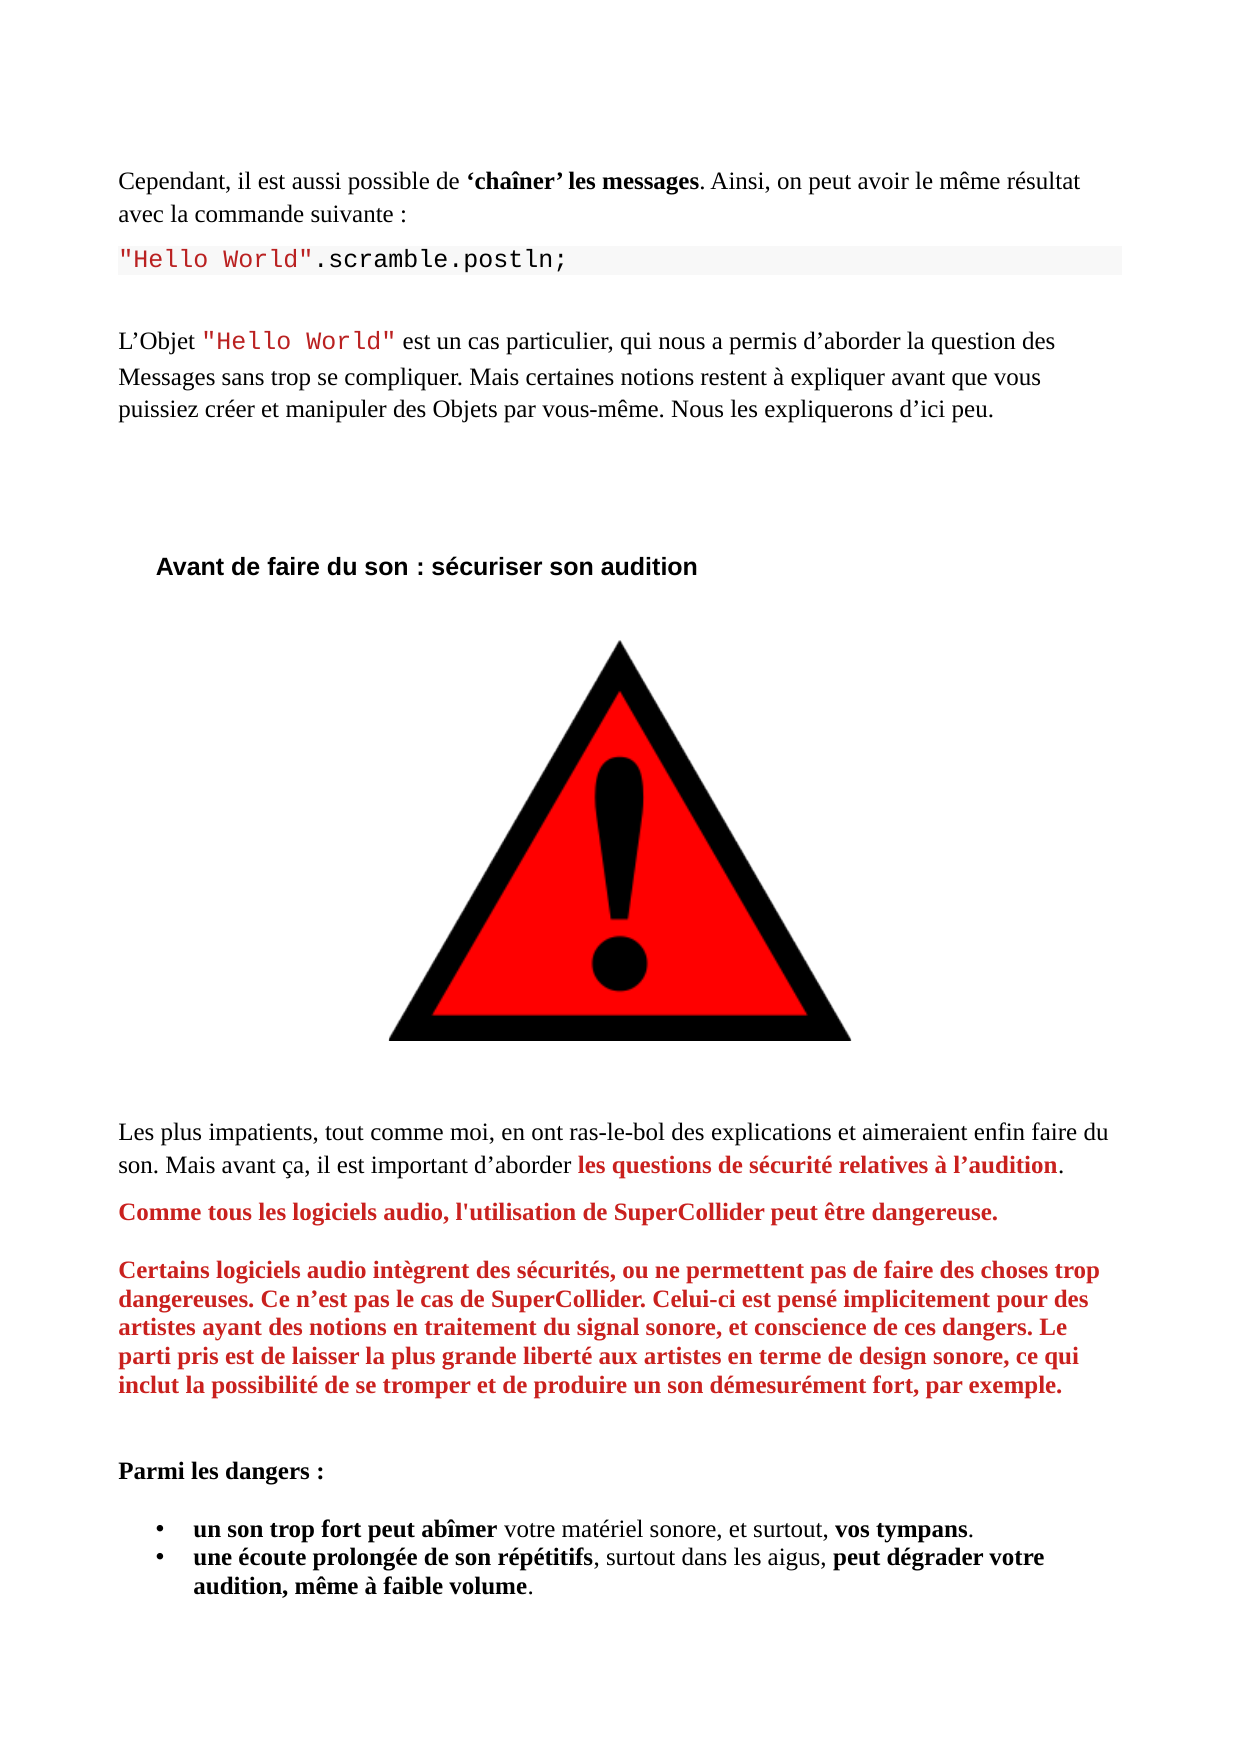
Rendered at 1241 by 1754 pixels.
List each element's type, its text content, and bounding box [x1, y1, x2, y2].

text Cependant, il est aussi possible de ‘chaîner’ les messages. Ainsi, on peut avoir le même résultat avec la commande suivante : [118, 166, 1122, 227]
text Comme tous les logiciels audio, l'utilisation de SuperCollider peut être dangereuse. [118, 1197, 1122, 1226]
text Certains logiciels audio intègrent des sécurités, ou ne permettent pas de faire des choses trop dangereuses. Ce n’est pas le cas de SuperCollider. Celui-ci est pensé implicitement pour des artistes ayant des notions en traitement du signal sonore, et conscience de ces dangers. Le parti pris est de laisser la plus grande liberté aux artistes en terme de design sonore, ce qui inclut la possibilité de se tromper et de produire un son démesurément fort, par exemple. [118, 1255, 1122, 1399]
text Parmi les dangers : [118, 1456, 1122, 1485]
list un son trop fort peut abîmer votre matériel sonore, et surtout, vos tympans. [156, 1514, 1122, 1542]
text "Hello World".scramble.postln; [118, 246, 1122, 275]
text L’Objet "Hello World" est un cas particulier, qui nous a permis d’aborder la question des Messages sans trop se compliquer. Mais certaines notions restent à expliquer avant que vous puissiez créer et manipuler des Objets par vous-même. Nous les expliquerons d’ici peu. [118, 326, 1122, 423]
subtitle Avant de faire du son : sécuriser son audition [156, 552, 1122, 581]
text Les plus impatients, tout comme moi, en ont ras-le-bol des explications et aimeraient enfin faire du son. Mais avant ça, il est important d’aborder les questions de sécurité relatives à l’audition. [118, 1117, 1122, 1179]
picture [388, 640, 852, 1041]
list une écoute prolongée de son répétitifs, surtout dans les aigus, peut dégrader votre audition, même à faible volume. [156, 1542, 1122, 1600]
